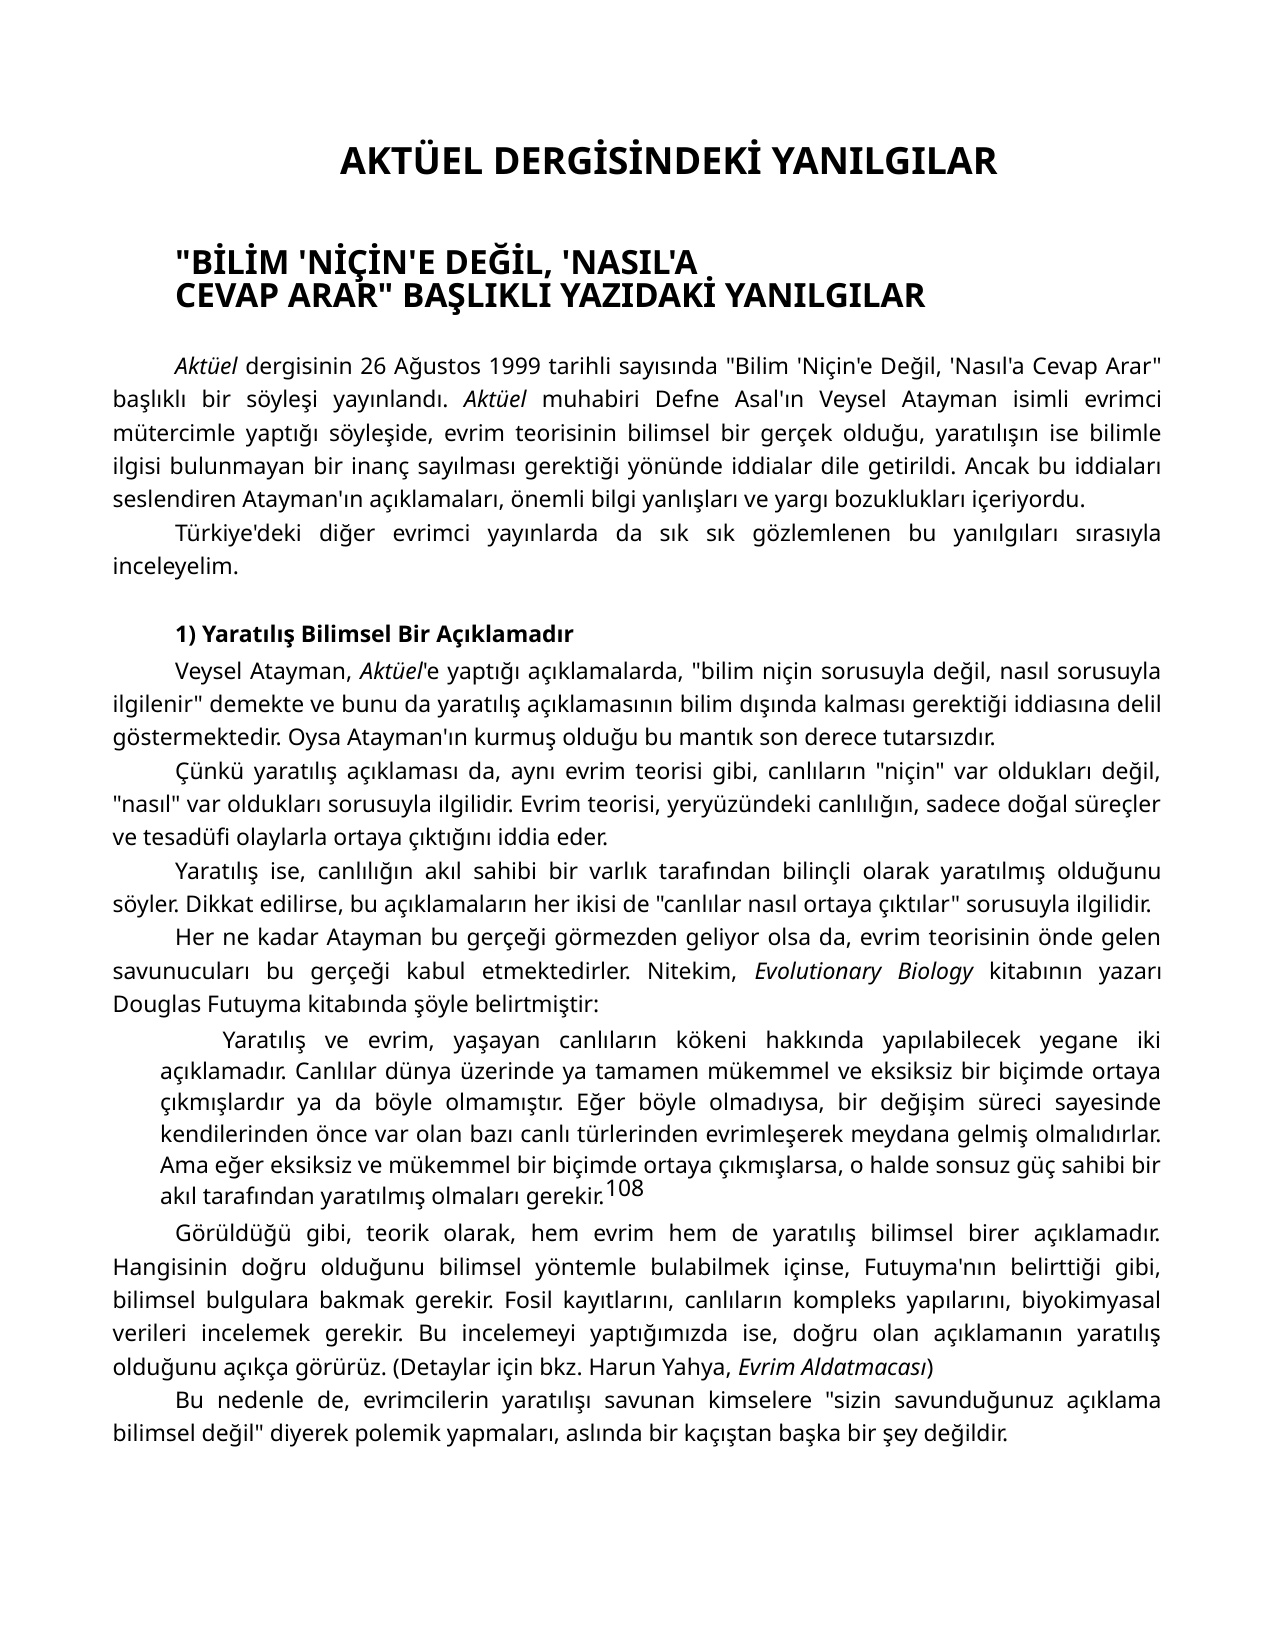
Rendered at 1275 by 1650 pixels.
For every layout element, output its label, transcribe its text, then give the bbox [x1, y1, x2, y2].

subtitle CEVAP ARAR" BAŞLIKLI YAZIDAKİ YANILGILAR [112, 281, 1162, 314]
text Çünkü yaratılış açıklaması da, aynı evrim teorisi gibi, canlıların "niçin" var oldukları değil, "nasıl" var oldukları sorusuyla ilgilidir. Evrim teorisi, yeryüzündeki canlılığın, sadece doğal süreçler ve tesadüfi olaylarla ortaya çıktığını iddia eder. [112, 752, 1162, 852]
text Her ne kadar Atayman bu gerçeği görmezden geliyor olsa da, evrim teorisinin önde gelen savunucuları bu gerçeği kabul etmektedirler. Nitekim, Evolutionary Biology kitabının yazarı Douglas Futuyma kitabında şöyle belirtmiştir: [112, 919, 1162, 1019]
text Bu nedenle de, evrimcilerin yaratılışı savunan kimselere "sizin savunduğunuz açıklama bilimsel değil" diyerek polemik yapmaları, aslında bir kaçıştan başka bir şey değildir. [112, 1382, 1162, 1448]
text Yaratılış ise, canlılığın akıl sahibi bir varlık tarafından bilinçli olarak yaratılmış olduğunu söyler. Dikkat edilirse, bu açıklamaların her ikisi de "canlılar nasıl ortaya çıktılar" sorusuyla ilgilidir. [112, 852, 1162, 919]
text Aktüel dergisinin 26 Ağustos 1999 tarihli sayısında "Bilim 'Niçin'e Değil, 'Nasıl'a Cevap Arar" başlıklı bir söyleşi yayınlandı. Aktüel muhabiri Defne Asal'ın Veysel Atayman isimli evrimci mütercimle yaptığı söyleşide, evrim teorisinin bilimsel bir gerçek olduğu, yaratılışın ise bilimle ilgisi bulunmayan bir inanç sayılması gerektiği yönünde iddialar dile getirildi. Ancak bu iddiaları seslendiren Atayman'ın açıklamaları, önemli bilgi yanlışları ve yargı bozuklukları içeriyordu. [112, 348, 1162, 514]
text Görüldüğü gibi, teorik olarak, hem evrim hem de yaratılış bilimsel birer açıklamadır. Hangisinin doğru olduğunu bilimsel yöntemle bulabilmek içinse, Futuyma'nın belirttiği gibi, bilimsel bulgulara bakmak gerekir. Fosil kayıtlarını, canlıların kompleks yapılarını, biyokimyasal verileri incelemek gerekir. Bu incelemeyi yaptığımızda ise, doğru olan açıklamanın yaratılış olduğunu açıkça görürüz. (Detaylar için bkz. Harun Yahya, Evrim Aldatmacası) [112, 1215, 1162, 1382]
text 1) Yaratılış Bilimsel Bir Açıklamadır [112, 619, 1162, 648]
subtitle AKTÜEL DERGİSİNDEKİ YANILGILAR [112, 148, 1162, 181]
text Türkiye'deki diğer evrimci yayınlarda da sık sık gözlemlenen bu yanılgıları sırasıyla inceleyelim. [112, 514, 1162, 581]
text Yaratılış ve evrim, yaşayan canlıların kökeni hakkında yapılabilecek yegane iki açıklamadır. Canlılar dünya üzerinde ya tamamen mükemmel ve eksiksiz bir biçimde ortaya çıkmışlardır ya da böyle olmamıştır. Eğer böyle olmadıysa, bir değişim süreci sayesinde kendilerinden önce var olan bazı canlı türlerinden evrimleşerek meydana gelmiş olmalıdırlar. Ama eğer eksiksiz ve mükemmel bir biçimde ortaya çıkmışlarsa, o halde sonsuz güç sahibi bir akıl tarafından yaratılmış olmaları gerekir.108 [160, 1023, 1162, 1211]
subtitle "BİLİM 'NİÇİN'E DEĞİL, 'NASIL'A [112, 248, 1162, 281]
text Veysel Atayman, Aktüel'e yaptığı açıklamalarda, "bilim niçin sorusuyla değil, nasıl sorusuyla ilgilenir" demekte ve bunu da yaratılış açıklamasının bilim dışında kalması gerektiği iddiasına delil göstermektedir. Oysa Atayman'ın kurmuş olduğu bu mantık son derece tutarsızdır. [112, 652, 1162, 752]
